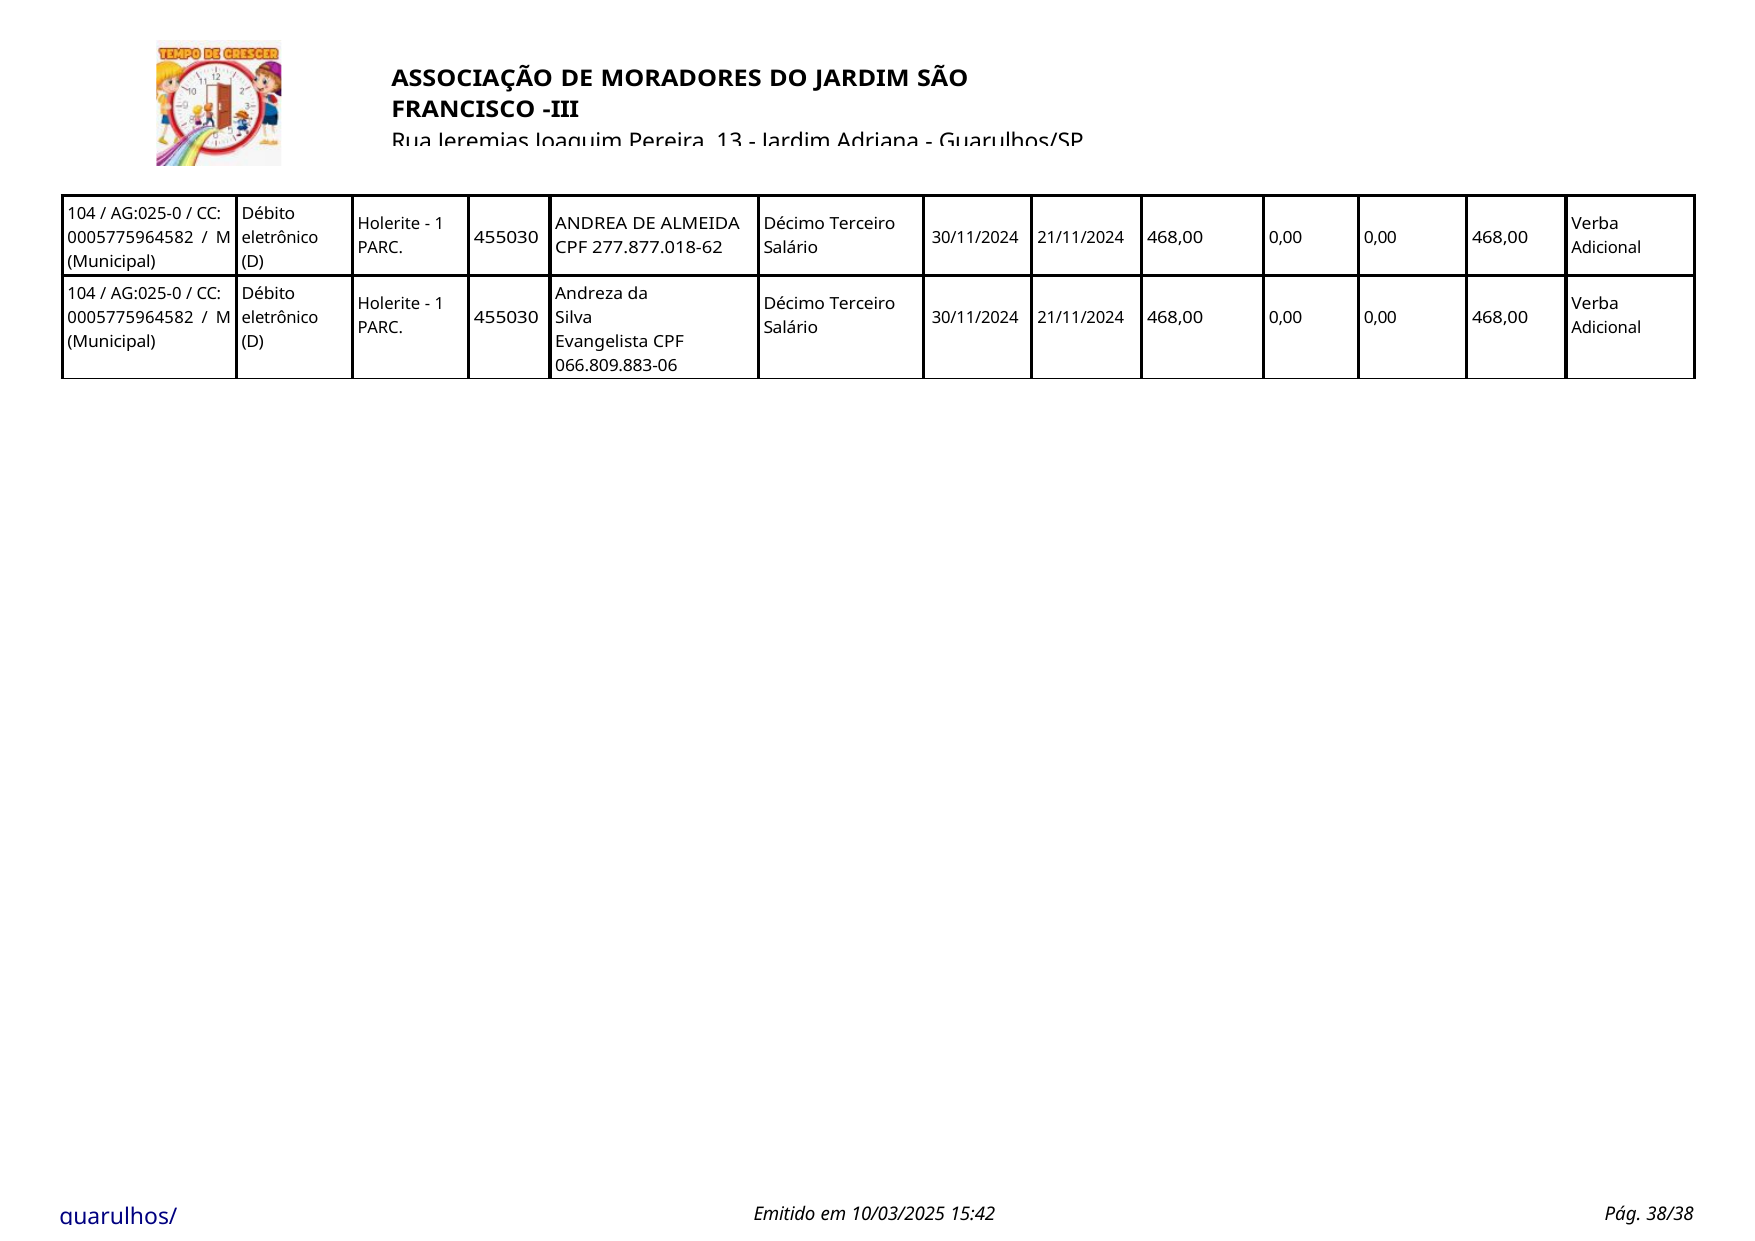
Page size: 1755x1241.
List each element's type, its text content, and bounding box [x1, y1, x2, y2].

table_cell 0,00 [1265, 277, 1357, 378]
table_cell 104 / AG:025-0 / CC: 0005775964582 / M (Municipal) [64, 197, 235, 274]
table_cell 0,00 [1265, 197, 1357, 274]
table_cell Verba Adicional [1568, 197, 1693, 274]
table_cell Andreza da Silva Evangelista CPF 066.809.883-06 [552, 277, 757, 378]
table_cell 468,00 [1468, 197, 1564, 274]
table_cell Débito eletrônico (D) [238, 197, 351, 274]
table_cell 30/11/2024 [925, 277, 1030, 378]
table_cell Verba Adicional [1568, 277, 1693, 378]
table_cell 21/11/2024 [1033, 277, 1140, 378]
table_cell 455030 [470, 277, 548, 378]
table_cell 468,00 [1143, 277, 1262, 378]
table_cell Holerite - 1 PARC. [354, 197, 467, 274]
table_cell 468,00 [1468, 277, 1564, 378]
table_cell Débito eletrônico (D) [238, 277, 351, 378]
table_cell ANDREA DE ALMEIDA CPF 277.877.018-62 [552, 197, 757, 274]
table_cell Décimo Terceiro Salário [760, 197, 922, 274]
table_cell 21/11/2024 [1033, 197, 1140, 274]
table_cell Décimo Terceiro Salário [760, 277, 922, 378]
table_cell 455030 [470, 197, 548, 274]
table_cell 468,00 [1143, 197, 1262, 274]
table_cell 30/11/2024 [925, 197, 1030, 274]
table_cell 0,00 [1360, 277, 1465, 378]
table_cell Holerite - 1 PARC. [354, 277, 467, 378]
table_cell 0,00 [1360, 197, 1465, 274]
table_cell 104 / AG:025-0 / CC: 0005775964582 / M (Municipal) [64, 277, 235, 378]
